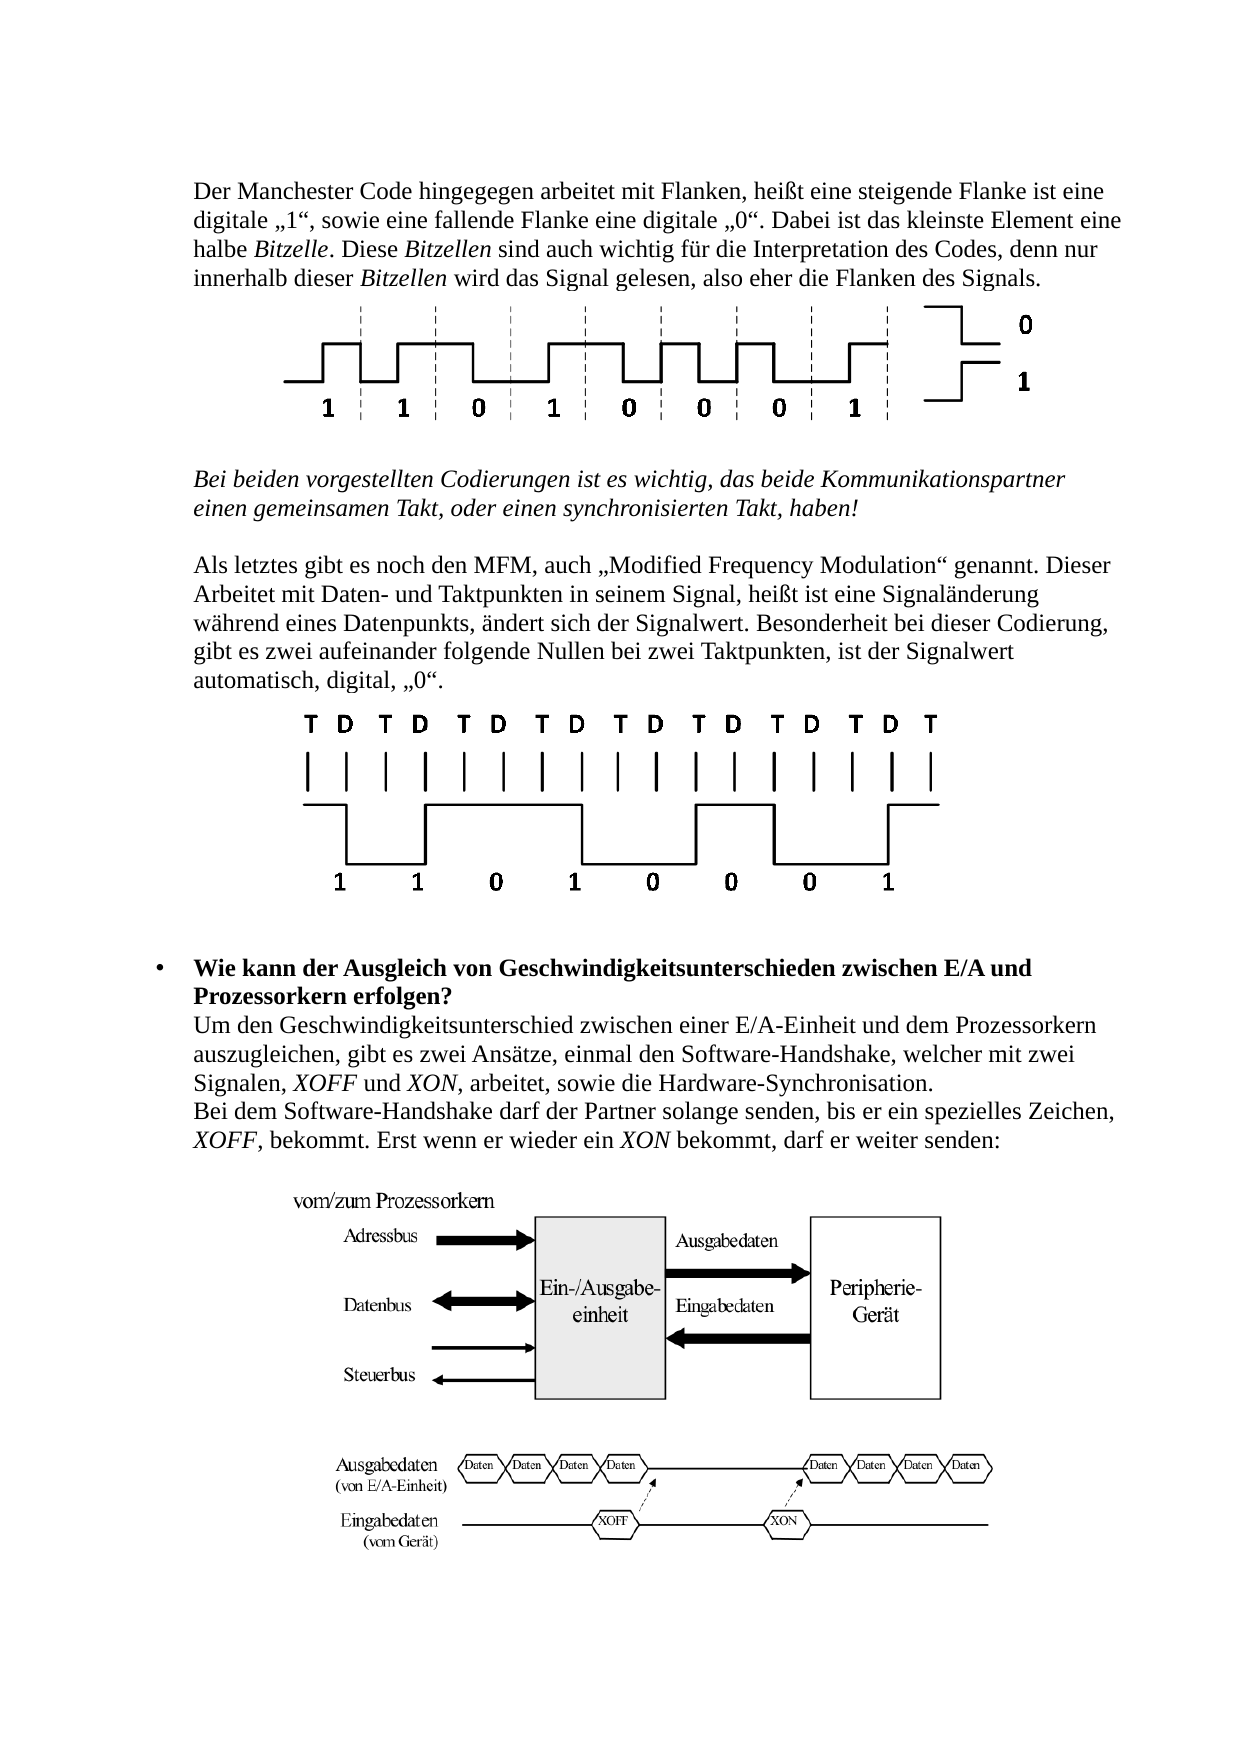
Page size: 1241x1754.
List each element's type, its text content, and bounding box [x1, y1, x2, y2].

list Der Manchester Code hingegegen arbeitet mit Flanken, heißt eine steigende Flanke ist eine digitale „1“, sowie eine fallende Flanke eine digitale „0“. Dabei ist das kleinste Element eine halbe Bitzelle. Diese Bitzellen sind auch wichtig für die Interpretation des Codes, denn nur innerhalb dieser Bitzellen wird das Signal gelesen, also eher die Flanken des Signals. [156, 176, 1122, 291]
picture [281, 1162, 1020, 1574]
list Bei dem Software-Handshake darf der Partner solange senden, bis er ein spezielles Zeichen, XOFF, bekommt. Erst wenn er wieder ein XON bekommt, darf er weiter senden: [156, 1096, 1122, 1154]
list Wie kann der Ausgleich von Geschwindigkeitsunterschieden zwischen E/A und Prozessorkern erfolgen? [156, 953, 1122, 1010]
list Als letztes gibt es noch den MFM, auch „Modified Frequency Modulation“ genannt. Dieser Arbeitet mit Daten- und Taktpunkten in seinem Signal, heißt ist eine Signaländerung während eines Datenpunkts, ändert sich der Signalwert. Besonderheit bei dieser Codierung, gibt es zwei aufeinander folgende Nullen bei zwei Taktpunkten, ist der Signalwert automatisch, digital, „0“. [156, 550, 1122, 694]
list Um den Geschwindigkeitsunterschied zwischen einer E/A-Einheit und dem Prozessorkern auszugleichen, gibt es zwei Ansätze, einmal den Software-Handshake, welcher mit zwei Signalen, XOFF und XON, arbeitet, sowie die Hardware-Synchronisation. [156, 1010, 1122, 1096]
picture [273, 291, 1044, 430]
list Bei beiden vorgestellten Codierungen ist es wichtig, das beide Kommunikationspartner einen gemeinsamen Takt, oder einen synchronisierten Takt, haben! [156, 464, 1122, 521]
picture [289, 693, 951, 906]
